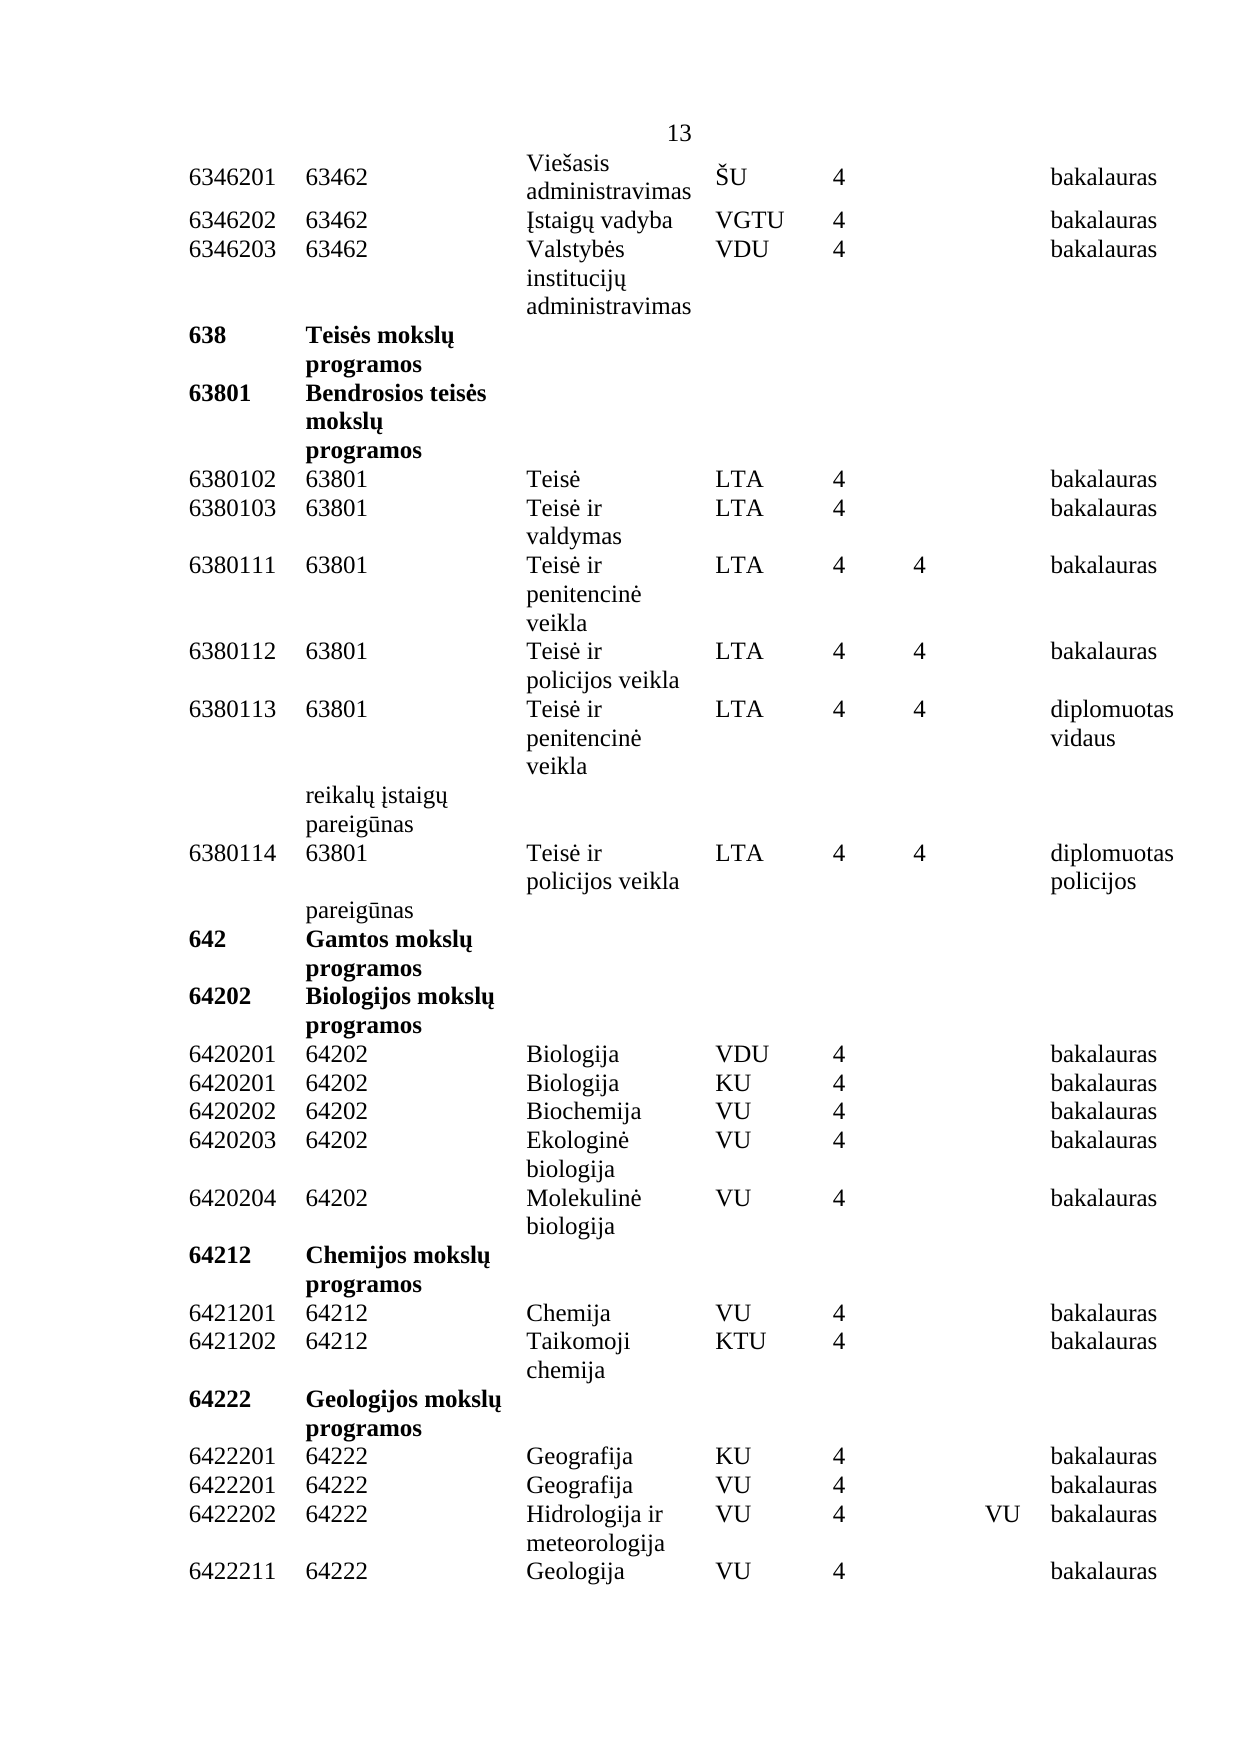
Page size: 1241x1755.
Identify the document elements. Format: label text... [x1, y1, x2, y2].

table_cell [1202, 1499, 1207, 1556]
table_cell LTA [704, 636, 821, 694]
table_cell bakalauras [1039, 1499, 1197, 1556]
table_cell [1039, 1240, 1197, 1298]
table_cell 6380103 [177, 493, 294, 550]
table_cell [1197, 924, 1202, 981]
table_cell 64212 [177, 1240, 294, 1298]
table_cell [902, 981, 973, 1039]
table_cell Geologijos mokslų programos [294, 1384, 515, 1441]
table_cell bakalauras [1039, 1556, 1197, 1585]
table_cell [973, 234, 1039, 320]
table_cell [973, 1183, 1039, 1240]
table_cell VU [704, 1556, 821, 1585]
table_cell [973, 838, 1039, 895]
table_cell [1197, 1441, 1202, 1470]
table_cell 64202 [177, 981, 294, 1039]
table_cell 64222 [294, 1556, 515, 1585]
table_cell 4 [821, 1039, 902, 1068]
table_cell Molekulinė biologija [515, 1183, 704, 1240]
table_cell [902, 464, 973, 493]
table_cell [973, 1096, 1039, 1125]
table_cell LTA [704, 838, 821, 895]
table_cell VU [704, 1470, 821, 1499]
table_cell [1202, 780, 1207, 838]
table_cell VU [973, 1499, 1039, 1556]
table_cell [902, 205, 973, 234]
table_cell 6420202 [177, 1096, 294, 1125]
table_cell 4 [821, 234, 902, 320]
table_cell [515, 378, 704, 464]
table_cell [902, 895, 973, 924]
table_cell [902, 1326, 973, 1384]
table_cell bakalauras [1039, 234, 1197, 320]
table_cell 64212 [294, 1326, 515, 1384]
table_cell [1039, 1384, 1197, 1441]
table_cell Chemija [515, 1298, 704, 1326]
table_cell [1202, 924, 1207, 981]
table_cell [1202, 378, 1207, 464]
table_cell Chemijos mokslų programos [294, 1240, 515, 1298]
table_cell [973, 378, 1039, 464]
table_cell [1202, 838, 1207, 895]
table_cell [1202, 981, 1207, 1039]
table_cell [821, 895, 902, 924]
table_cell bakalauras [1039, 1125, 1197, 1183]
table_cell [1202, 205, 1207, 234]
table_cell 4 [821, 1068, 902, 1096]
table_cell Geografija [515, 1470, 704, 1499]
table_cell 63801 [294, 636, 515, 694]
table_cell 6422202 [177, 1499, 294, 1556]
table_cell 63462 [294, 234, 515, 320]
table_cell 6380102 [177, 464, 294, 493]
table_cell 4 [902, 838, 973, 895]
table_cell [1197, 1240, 1202, 1298]
table_cell bakalauras [1039, 493, 1197, 550]
table_cell [973, 464, 1039, 493]
table_cell VDU [704, 234, 821, 320]
table_cell Teisė [515, 464, 704, 493]
table_cell 4 [821, 1556, 902, 1585]
table_cell [973, 493, 1039, 550]
table_cell [1197, 636, 1202, 694]
table_cell [515, 780, 704, 838]
table_cell [902, 1240, 973, 1298]
table_cell [1202, 550, 1207, 636]
table_cell 6422201 [177, 1441, 294, 1470]
table_cell [704, 924, 821, 981]
table_cell 6420201 [177, 1068, 294, 1096]
table_cell 4 [821, 550, 902, 636]
table_cell [973, 205, 1039, 234]
table_cell [1202, 895, 1207, 924]
table_cell [973, 780, 1039, 838]
table_cell 4 [821, 694, 902, 780]
table_cell 4 [821, 1183, 902, 1240]
table_cell 6420204 [177, 1183, 294, 1240]
table_cell [1202, 493, 1207, 550]
table_cell [902, 1183, 973, 1240]
table_cell [1197, 1096, 1202, 1125]
table_cell 6346203 [177, 234, 294, 320]
table_cell bakalauras [1039, 636, 1197, 694]
table_cell VGTU [704, 205, 821, 234]
table_cell [902, 1039, 973, 1068]
table_cell 4 [821, 1441, 902, 1470]
table_cell bakalauras [1039, 1441, 1197, 1470]
table_cell Biologija [515, 1039, 704, 1068]
table_cell [973, 924, 1039, 981]
table_cell 6380111 [177, 550, 294, 636]
table_cell 4 [902, 636, 973, 694]
table_cell LTA [704, 464, 821, 493]
table_cell reikalų įstaigų pareigūnas [294, 780, 515, 838]
table_cell [902, 1441, 973, 1470]
table_cell [1197, 694, 1202, 780]
table_cell [1202, 1384, 1207, 1441]
table_cell 638 [177, 320, 294, 378]
table_cell [973, 1326, 1039, 1384]
table_cell [821, 320, 902, 378]
table_cell bakalauras [1039, 1326, 1197, 1384]
table_cell [1202, 234, 1207, 320]
table_cell [704, 981, 821, 1039]
table_cell [1197, 320, 1202, 378]
table_cell [1039, 378, 1197, 464]
table_cell [973, 1125, 1039, 1183]
table_cell [515, 981, 704, 1039]
table_cell 64202 [294, 1183, 515, 1240]
table_cell 6420203 [177, 1125, 294, 1183]
table_cell [1197, 1470, 1202, 1499]
table_cell [1202, 1240, 1207, 1298]
table_cell Ekologinė biologija [515, 1125, 704, 1183]
table_cell [1202, 694, 1207, 780]
table_cell LTA [704, 694, 821, 780]
table_cell 63801 [294, 550, 515, 636]
table_cell [973, 981, 1039, 1039]
table_cell 642 [177, 924, 294, 981]
table_cell [973, 1441, 1039, 1470]
table_cell [902, 1125, 973, 1183]
table_cell LTA [704, 550, 821, 636]
table_cell KU [704, 1441, 821, 1470]
table_cell [1197, 378, 1202, 464]
table_cell [1197, 981, 1202, 1039]
table_cell bakalauras [1039, 1298, 1197, 1326]
table_cell bakalauras [1039, 1039, 1197, 1068]
table_cell [515, 924, 704, 981]
table_cell [973, 636, 1039, 694]
table_cell [1197, 205, 1202, 234]
table_cell [1197, 148, 1202, 205]
table_cell [1197, 1183, 1202, 1240]
table_cell 63801 [294, 838, 515, 895]
table_cell [902, 320, 973, 378]
table_cell Teisė ir penitencinė veikla [515, 694, 704, 780]
table_cell ŠU [704, 148, 821, 205]
table_cell Biologijos mokslų programos [294, 981, 515, 1039]
table_cell [973, 1039, 1039, 1068]
table_cell [973, 1470, 1039, 1499]
table_cell KTU [704, 1326, 821, 1384]
table_cell 6422211 [177, 1556, 294, 1585]
table_cell [1202, 320, 1207, 378]
table_cell [1039, 780, 1197, 838]
table_cell bakalauras [1039, 148, 1197, 205]
table_cell Teisė ir valdymas [515, 493, 704, 550]
table_cell [704, 1240, 821, 1298]
table_cell [973, 148, 1039, 205]
table_cell [902, 493, 973, 550]
table_cell Biochemija [515, 1096, 704, 1125]
table_cell [902, 234, 973, 320]
table_cell bakalauras [1039, 550, 1197, 636]
table_cell 6422201 [177, 1470, 294, 1499]
table_cell [973, 1068, 1039, 1096]
table_cell Teisė ir policijos veikla [515, 838, 704, 895]
table_cell [1197, 1039, 1202, 1068]
table_cell [704, 378, 821, 464]
table_cell [973, 1384, 1039, 1441]
table_cell [1197, 1326, 1202, 1384]
table_cell [1202, 636, 1207, 694]
table_cell [902, 378, 973, 464]
table_cell 4 [821, 1125, 902, 1183]
table_cell [821, 780, 902, 838]
table_cell 64222 [294, 1441, 515, 1470]
table_cell 4 [821, 1298, 902, 1326]
table_cell [1197, 1298, 1202, 1326]
table_cell [1039, 320, 1197, 378]
table_cell 63801 [294, 464, 515, 493]
table_cell 6421202 [177, 1326, 294, 1384]
table_cell VU [704, 1298, 821, 1326]
table_cell Taikomoji chemija [515, 1326, 704, 1384]
table_cell bakalauras [1039, 1183, 1197, 1240]
table_cell Bendrosios teisės mokslų programos [294, 378, 515, 464]
table_cell Valstybės institucijų administravimas [515, 234, 704, 320]
table_cell [821, 981, 902, 1039]
table_cell 6420201 [177, 1039, 294, 1068]
table_cell [1202, 1326, 1207, 1384]
table_cell 4 [821, 1470, 902, 1499]
table_cell Teisė ir penitencinė veikla [515, 550, 704, 636]
table_cell [1197, 895, 1202, 924]
table_cell bakalauras [1039, 1096, 1197, 1125]
table_cell [704, 895, 821, 924]
table_cell 64202 [294, 1125, 515, 1183]
table_cell [821, 1384, 902, 1441]
table_cell 63801 [294, 694, 515, 780]
table_cell [1202, 1096, 1207, 1125]
table_cell 4 [821, 1326, 902, 1384]
table_cell 4 [821, 1096, 902, 1125]
table_cell 4 [821, 205, 902, 234]
table_cell [515, 1240, 704, 1298]
table_cell [902, 148, 973, 205]
table_cell [1197, 1384, 1202, 1441]
table_cell Viešasis administravimas [515, 148, 704, 205]
table_cell [1039, 981, 1197, 1039]
table_cell 63462 [294, 205, 515, 234]
table_cell [1197, 234, 1202, 320]
table_cell 4 [821, 636, 902, 694]
table_cell bakalauras [1039, 464, 1197, 493]
table_cell 63801 [177, 378, 294, 464]
table_cell [973, 895, 1039, 924]
table_cell 4 [821, 464, 902, 493]
table_cell [1197, 550, 1202, 636]
table_cell [177, 780, 294, 838]
table_cell [902, 1068, 973, 1096]
table_cell 64222 [294, 1499, 515, 1556]
table_cell [973, 694, 1039, 780]
table_cell [1202, 1556, 1207, 1585]
table_cell VDU [704, 1039, 821, 1068]
table_cell [1202, 1470, 1207, 1499]
table_cell [902, 924, 973, 981]
table_cell VU [704, 1096, 821, 1125]
table_cell VU [704, 1125, 821, 1183]
table_cell 4 [821, 1499, 902, 1556]
table_cell [902, 780, 973, 838]
table_cell Geografija [515, 1441, 704, 1470]
table_cell 6380113 [177, 694, 294, 780]
table_cell [821, 924, 902, 981]
table_cell [1197, 1556, 1202, 1585]
table_cell 63462 [294, 148, 515, 205]
table_cell [1197, 838, 1202, 895]
table_cell bakalauras [1039, 1068, 1197, 1096]
table_cell KU [704, 1068, 821, 1096]
table_cell LTA [704, 493, 821, 550]
table_cell 4 [821, 493, 902, 550]
table_cell 63801 [294, 493, 515, 550]
table_cell 6346201 [177, 148, 294, 205]
table_cell Hidrologija ir meteorologija [515, 1499, 704, 1556]
table_cell VU [704, 1499, 821, 1556]
table_cell [1202, 1039, 1207, 1068]
table_cell [177, 895, 294, 924]
table_cell [1202, 148, 1207, 205]
table_cell [902, 1298, 973, 1326]
table_cell [1202, 1298, 1207, 1326]
table_cell [1202, 1068, 1207, 1096]
table_cell bakalauras [1039, 1470, 1197, 1499]
table_cell diplomuotas vidaus [1039, 694, 1197, 780]
table_cell [973, 1298, 1039, 1326]
table_cell 4 [821, 148, 902, 205]
table_cell 4 [902, 694, 973, 780]
table_cell [902, 1384, 973, 1441]
table_cell [1197, 1068, 1202, 1096]
table_cell 64222 [294, 1470, 515, 1499]
table_cell [1202, 1183, 1207, 1240]
table_cell [902, 1470, 973, 1499]
table_cell bakalauras [1039, 205, 1197, 234]
table_cell [973, 320, 1039, 378]
table_cell [973, 550, 1039, 636]
table_cell [515, 895, 704, 924]
table_cell Geologija [515, 1556, 704, 1585]
table_cell 6380112 [177, 636, 294, 694]
table_cell Gamtos mokslų programos [294, 924, 515, 981]
table_cell Teisės mokslų programos [294, 320, 515, 378]
table_cell [902, 1499, 973, 1556]
table_cell [1202, 1441, 1207, 1470]
table_cell [821, 1240, 902, 1298]
table_cell [902, 1556, 973, 1585]
table_cell Teisė ir policijos veikla [515, 636, 704, 694]
table_cell Biologija [515, 1068, 704, 1096]
table_cell [973, 1240, 1039, 1298]
table_cell [704, 1384, 821, 1441]
table_cell [821, 378, 902, 464]
table_cell [1197, 1125, 1202, 1183]
table_cell 6421201 [177, 1298, 294, 1326]
table_cell [515, 1384, 704, 1441]
table_cell [902, 1096, 973, 1125]
table_cell diplomuotas policijos [1039, 838, 1197, 895]
table_cell [515, 320, 704, 378]
table_cell 6380114 [177, 838, 294, 895]
table_cell [704, 320, 821, 378]
table_cell [1197, 464, 1202, 493]
table_cell 6346202 [177, 205, 294, 234]
table_cell 64202 [294, 1068, 515, 1096]
table_cell [973, 1556, 1039, 1585]
table_cell 4 [821, 838, 902, 895]
table_cell VU [704, 1183, 821, 1240]
table_cell 64212 [294, 1298, 515, 1326]
table_cell [1197, 780, 1202, 838]
table_cell [1202, 464, 1207, 493]
table_cell 64202 [294, 1096, 515, 1125]
table_cell pareigūnas [294, 895, 515, 924]
table_cell 64202 [294, 1039, 515, 1068]
table_cell [1197, 493, 1202, 550]
table_cell [1039, 924, 1197, 981]
table_cell [704, 780, 821, 838]
table_cell [1202, 1125, 1207, 1183]
table_cell 4 [902, 550, 973, 636]
table_cell Įstaigų vadyba [515, 205, 704, 234]
table_cell [1039, 895, 1197, 924]
table_cell [1197, 1499, 1202, 1556]
table_cell 64222 [177, 1384, 294, 1441]
